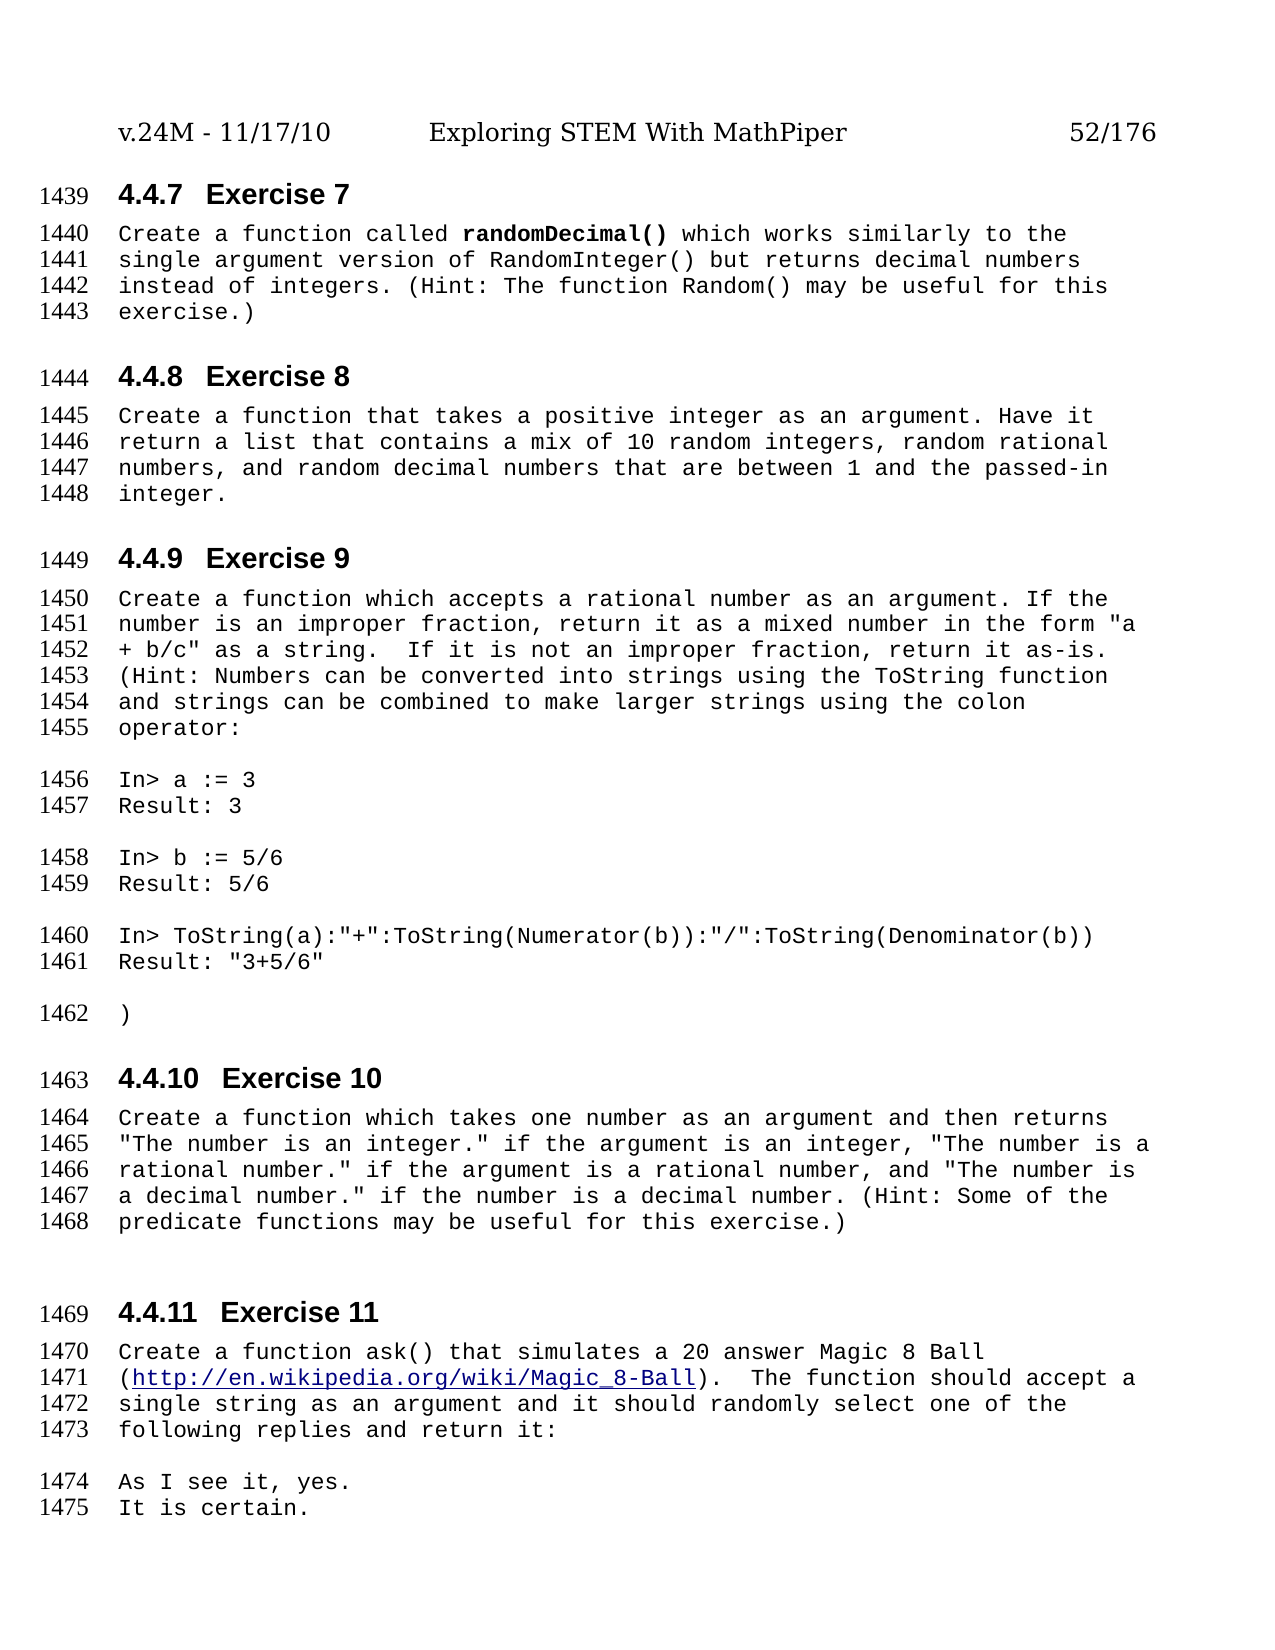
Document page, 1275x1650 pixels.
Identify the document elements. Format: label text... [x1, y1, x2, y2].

text It is certain. [118, 1496, 1157, 1522]
text In> ToString(a):"+":ToString(Numerator(b)):"/":ToString(Denominator(b)) [118, 924, 1157, 950]
subtitle Exercise 11 [118, 1295, 1157, 1328]
text In> a := 3 [118, 768, 1157, 794]
text In> b := 5/6 [118, 846, 1157, 872]
text Create a function called randomDecimal() which works similarly to the single argument version of RandomInteger() but returns decimal numbers instead of integers. (Hint: The function Random() may be useful for this exercise.) [118, 222, 1157, 326]
text Create a function ask() that simulates a 20 answer Magic 8 Ball (http://en.wikipedia.org/wiki/Magic_8-Ball). The function should accept a single string as an argument and it should randomly select one of the following replies and return it: [118, 1341, 1157, 1444]
subtitle Exercise 8 [118, 359, 1157, 393]
text As I see it, yes. [118, 1470, 1157, 1496]
subtitle Exercise 9 [118, 541, 1157, 575]
text Create a function which accepts a rational number as an argument. If the number is an improper fraction, return it as a mixed number in the form "a + b/c" as a string. If it is not an improper fraction, return it as-is. (Hint: Numbers can be converted into strings using the ToString function and strings can be combined to make larger strings using the colon operator: [118, 587, 1157, 742]
subtitle Exercise 7 [118, 177, 1157, 210]
text Create a function which takes one number as an argument and then returns "The number is an integer." if the argument is an integer, "The number is a rational number." if the argument is a rational number, and "The number is a decimal number." if the number is a decimal number. (Hint: Some of the predicate functions may be useful for this exercise.) [118, 1106, 1157, 1236]
text Result: "3+5/6" [118, 950, 1157, 976]
text Create a function that takes a positive integer as an argument. Have it return a list that contains a mix of 10 random integers, random rational numbers, and random decimal numbers that are between 1 and the passed-in integer. [118, 404, 1157, 508]
text Result: 5/6 [118, 872, 1157, 898]
text ) [118, 1002, 1157, 1028]
text Result: 3 [118, 794, 1157, 820]
subtitle Exercise 10 [118, 1061, 1157, 1094]
